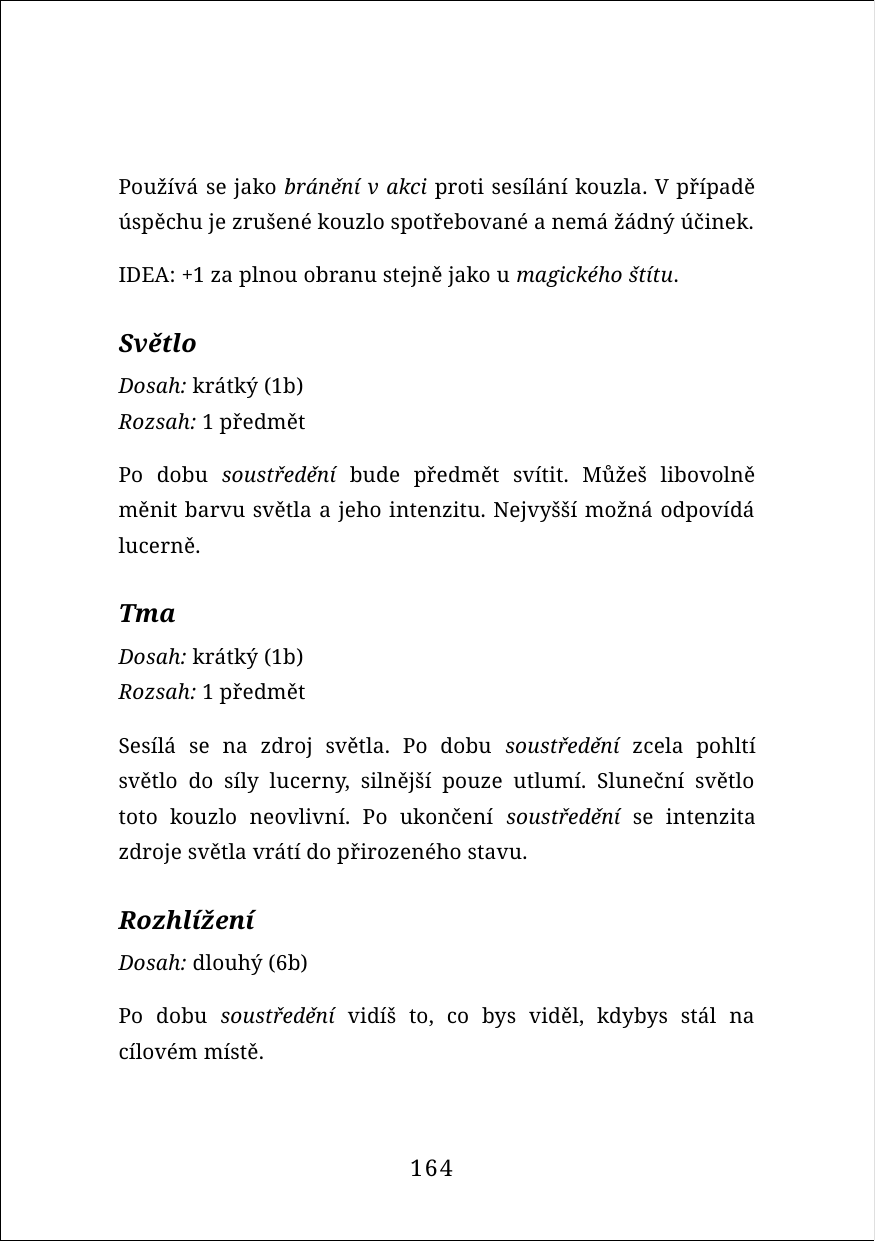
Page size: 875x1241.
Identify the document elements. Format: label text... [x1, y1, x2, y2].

subtitle Tma [118, 596, 756, 630]
text Dosah: krátký (1b) Rozsah: 1 předmět [118, 371, 756, 435]
subtitle Světlo [118, 326, 756, 359]
text Po dobu soustředění vidíš to, co bys viděl, kdybys stál na cílovém místě. [118, 1001, 756, 1065]
text IDEA: +1 za plnou obranu stejně jako u magického štítu. [118, 261, 756, 289]
subtitle Rozhlížení [118, 902, 756, 936]
text Sesílá se na zdroj světla. Po dobu soustředění zcela pohltí světlo do síly lucerny, silnější pouze utlumí. Sluneční světlo toto kouzlo neovlivní. Po ukončení soustředění se intenzita zdroje světla vrátí do přirozeného stavu. [118, 731, 756, 866]
text Používá se jako bránění v akci proti sesílání kouzla. V případě úspěchu je zrušené kouzlo spotřebované a nemá žádný účinek. [118, 172, 756, 236]
text Po dobu soustředění bude předmět svítit. Můžeš libovolně měnit barvu světla a jeho intenzitu. Nejvyšší možná odpovídá lucerně. [118, 460, 756, 559]
text Dosah: dlouhý (6b) [118, 948, 756, 977]
text Dosah: krátký (1b) Rozsah: 1 předmět [118, 642, 756, 706]
